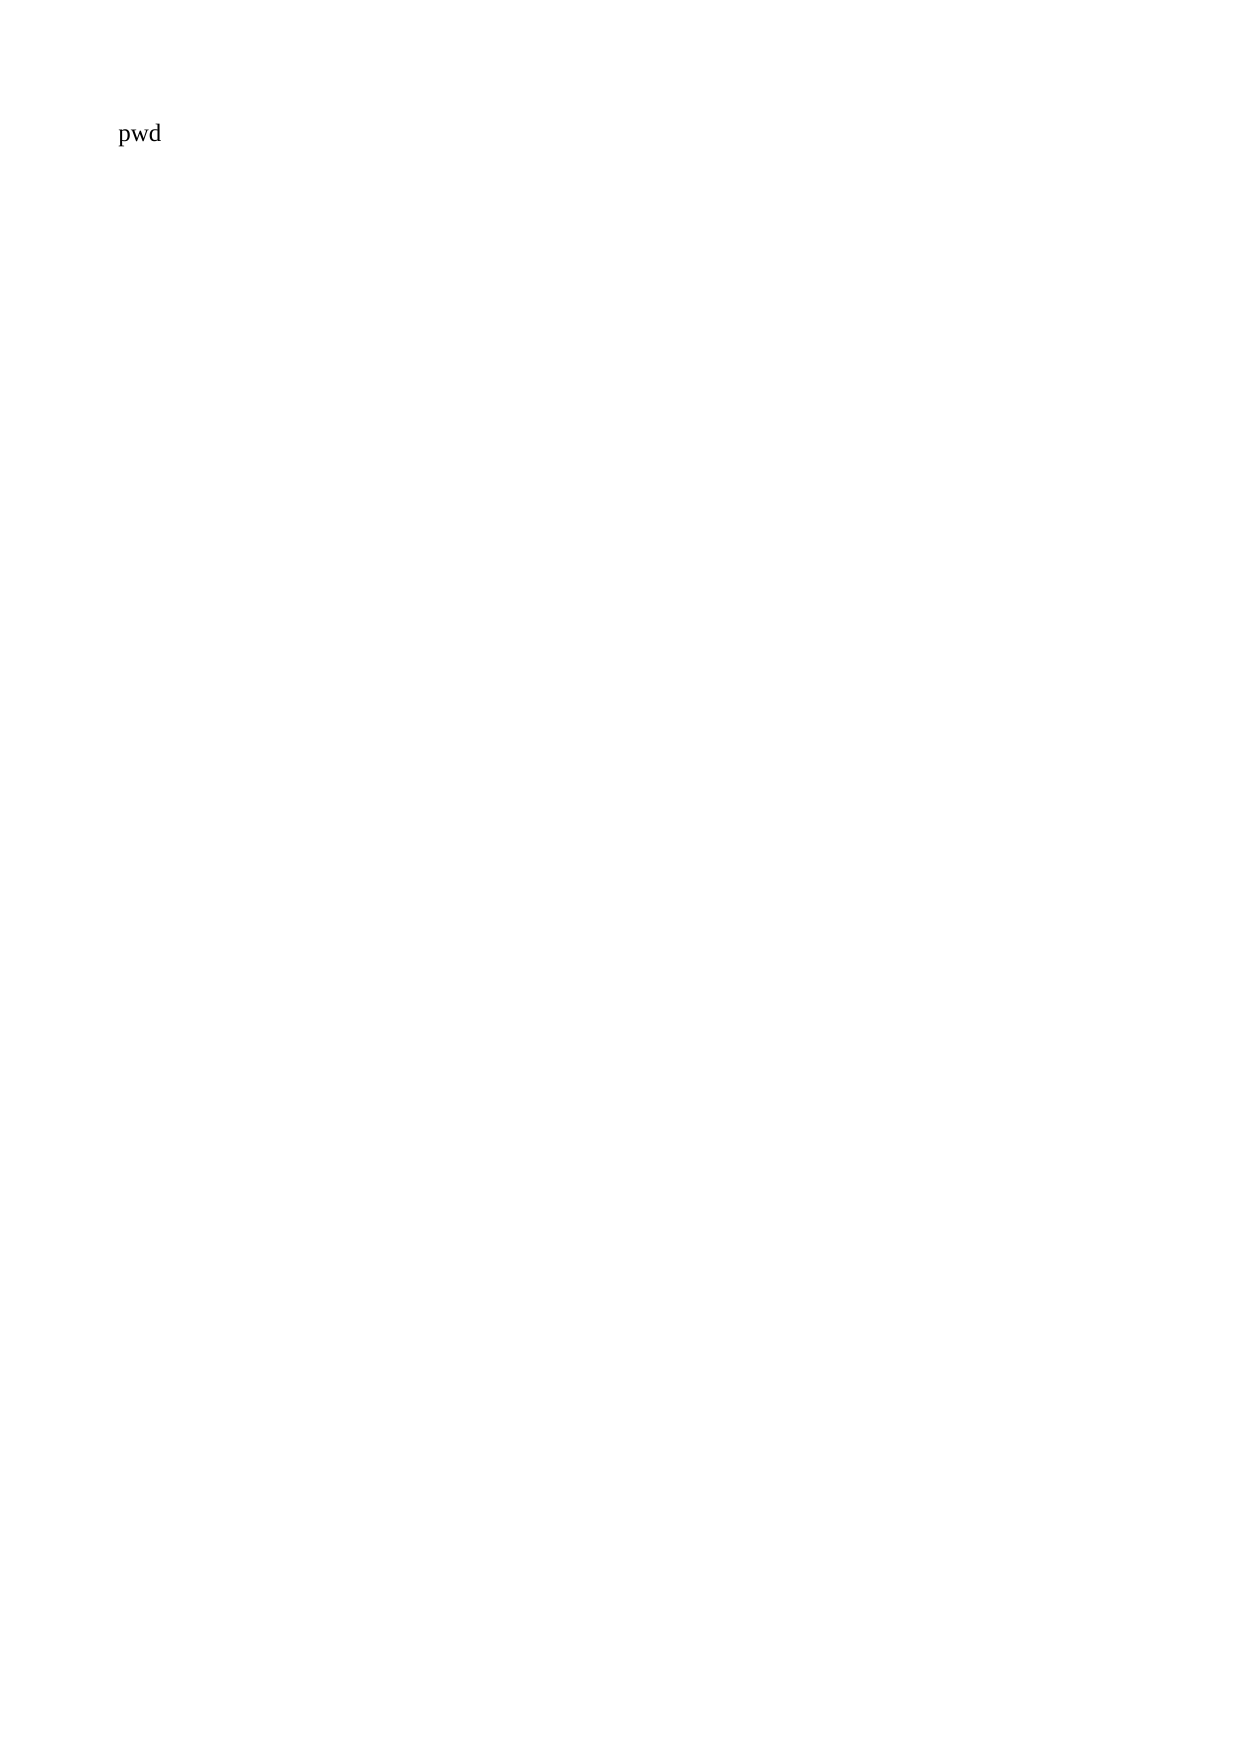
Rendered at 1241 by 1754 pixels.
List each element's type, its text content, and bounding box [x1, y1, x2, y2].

text pwd [118, 118, 1122, 147]
